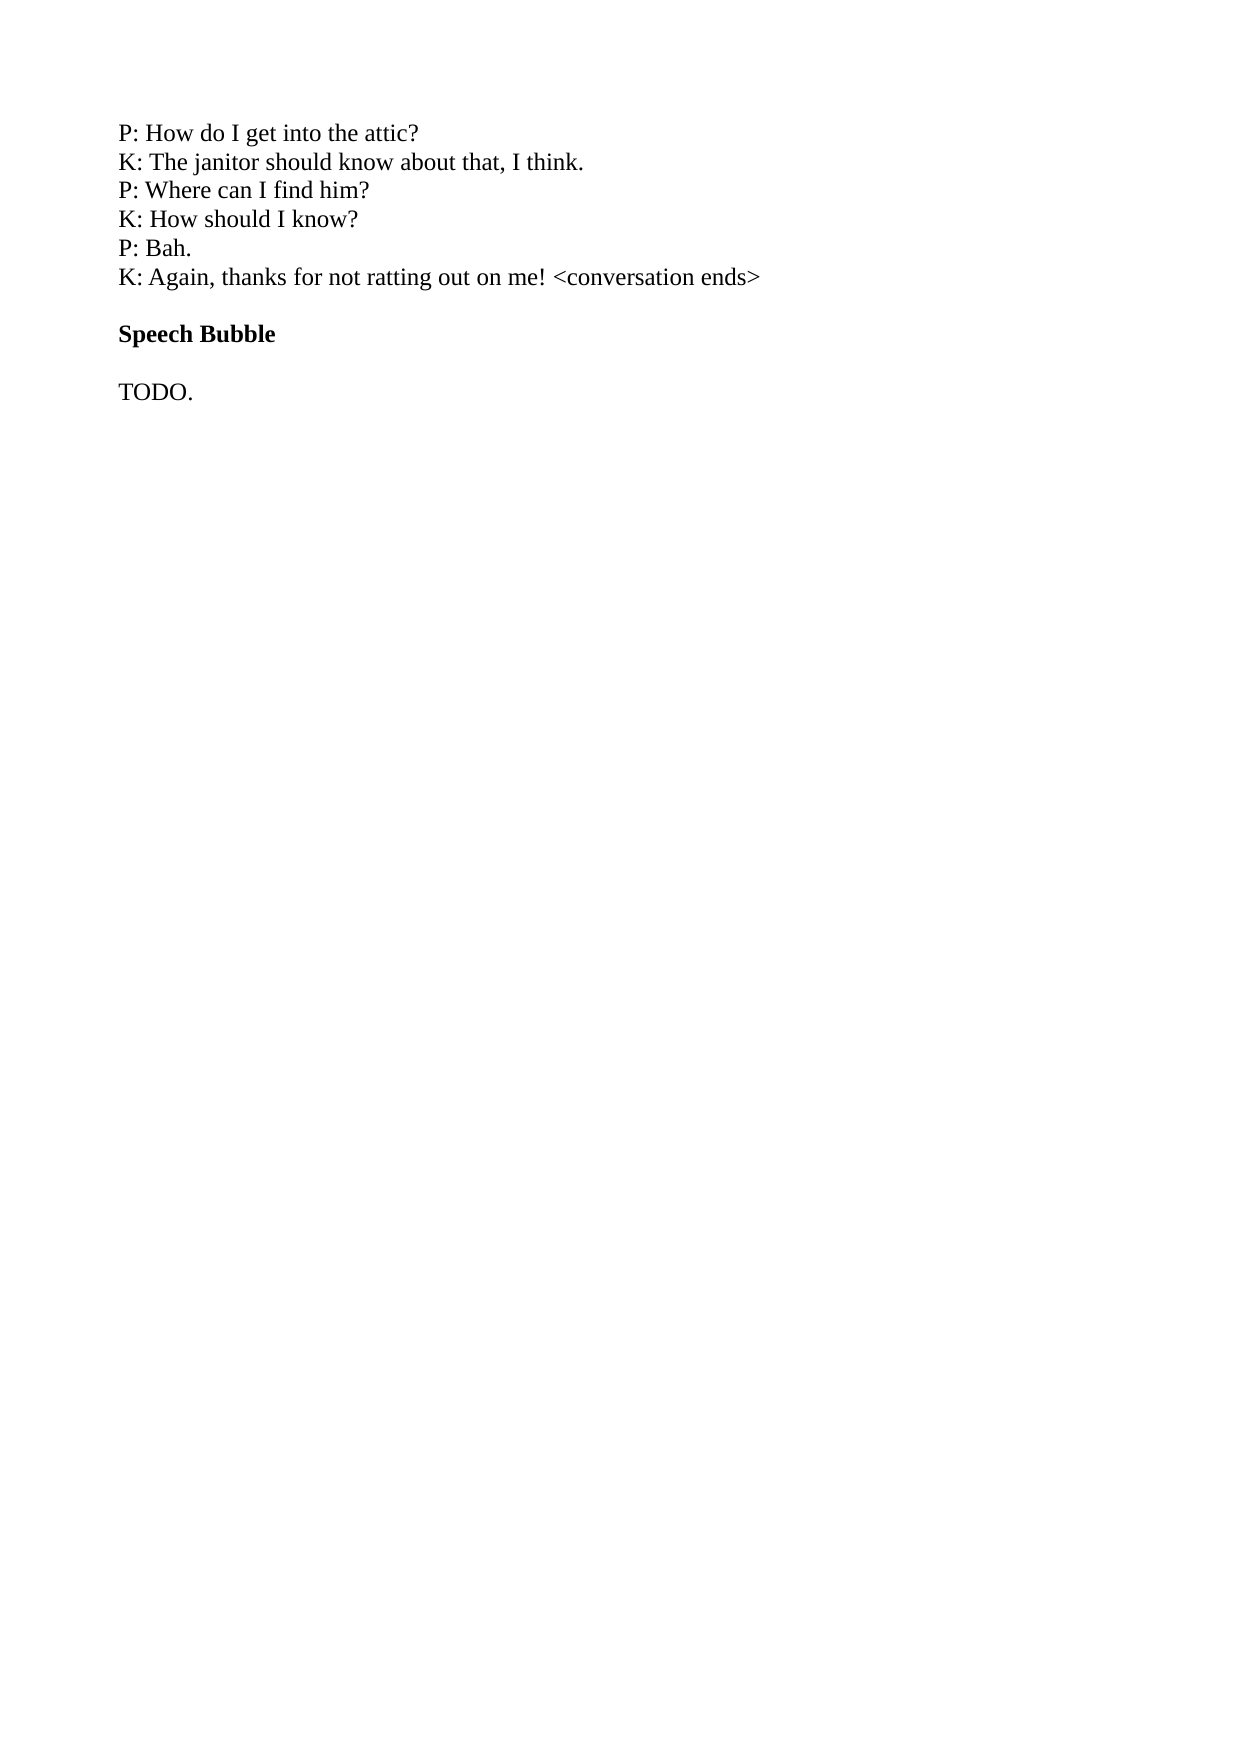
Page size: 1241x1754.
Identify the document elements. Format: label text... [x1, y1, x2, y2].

text K: How should I know? [118, 204, 1122, 233]
text P: Bah. [118, 233, 1122, 262]
text K: The janitor should know about that, I think. [118, 147, 1122, 176]
text K: Again, thanks for not ratting out on me! <conversation ends> [118, 262, 1122, 291]
text TODO. [118, 348, 1122, 406]
text P: How do I get into the attic? [118, 118, 1122, 147]
text Speech Bubble [118, 319, 1122, 348]
text P: Where can I find him? [118, 176, 1122, 204]
